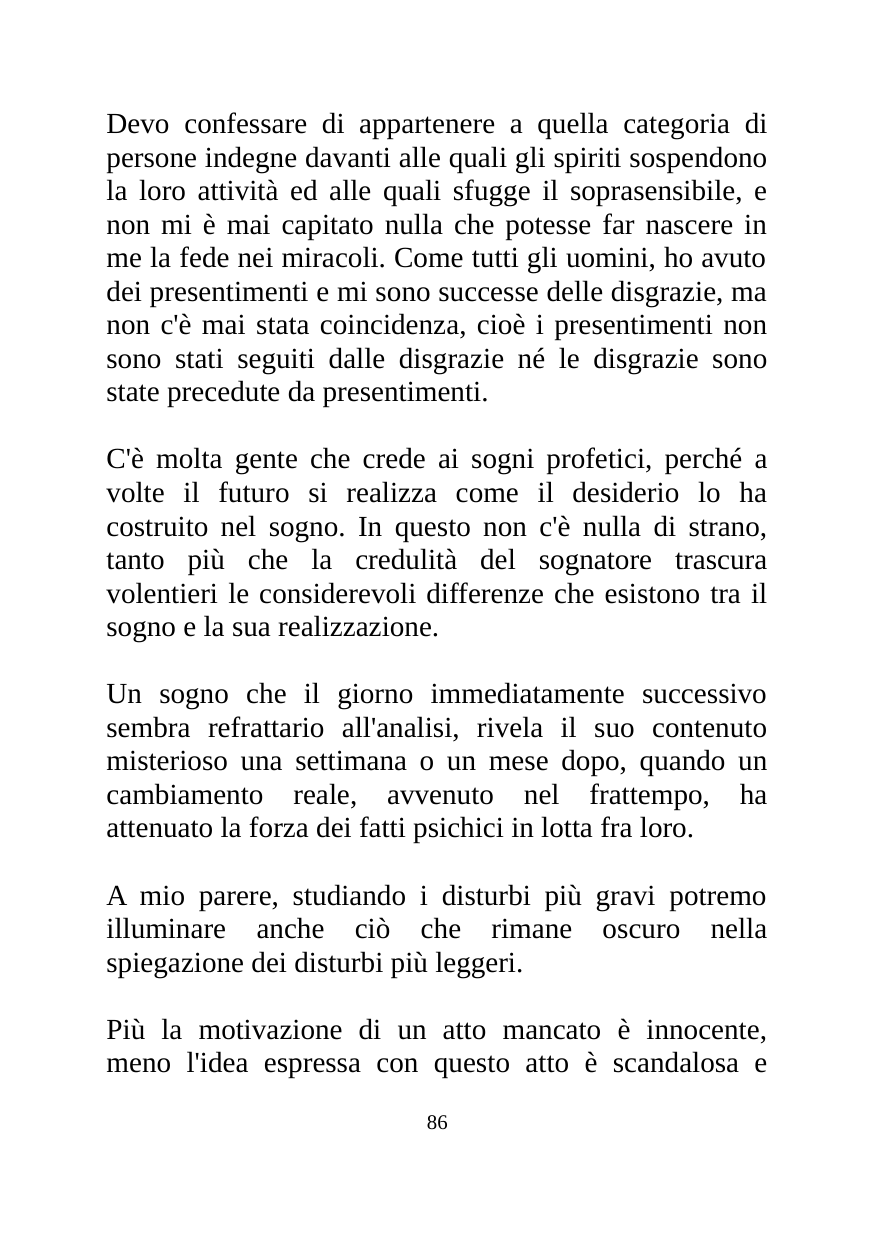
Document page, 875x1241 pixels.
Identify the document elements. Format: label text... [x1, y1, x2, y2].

text Più la motivazione di un atto mancato è innocente, meno l'idea espressa con questo atto è scandalosa e [106, 1012, 768, 1079]
text C'è molta gente che crede ai sogni profetici, perché a volte il futuro si realizza come il desiderio lo ha costruito nel sogno. In questo non c'è nulla di strano, tanto più che la credulità del sognatore trascura volentieri le considerevoli differenze che esistono tra il sogno e la sua realizzazione. [106, 442, 768, 643]
text Un sogno che il giorno immediatamente successivo sembra refrattario all'analisi, rivela il suo contenuto misterioso una settimana o un mese dopo, quando un cambiamento reale, avvenuto nel frattempo, ha attenuato la forza dei fatti psichici in lotta fra loro. [106, 676, 768, 844]
text A mio parere, studiando i disturbi più gravi potremo illuminare anche ciò che rimane oscuro nella spiegazione dei disturbi più leggeri. [106, 878, 768, 978]
text Devo confessare di appartenere a quella categoria di persone indegne davanti alle quali gli spiriti sospendono la loro attività ed alle quali sfugge il soprasensibile, e non mi è mai capitato nulla che potesse far nascere in me la fede nei miracoli. Come tutti gli uomini, ho avuto dei presentimenti e mi sono successe delle disgrazie, ma non c'è mai stata coincidenza, cioè i presentimenti non sono stati seguiti dalle disgrazie né le disgrazie sono state precedute da presentimenti. [106, 106, 768, 408]
